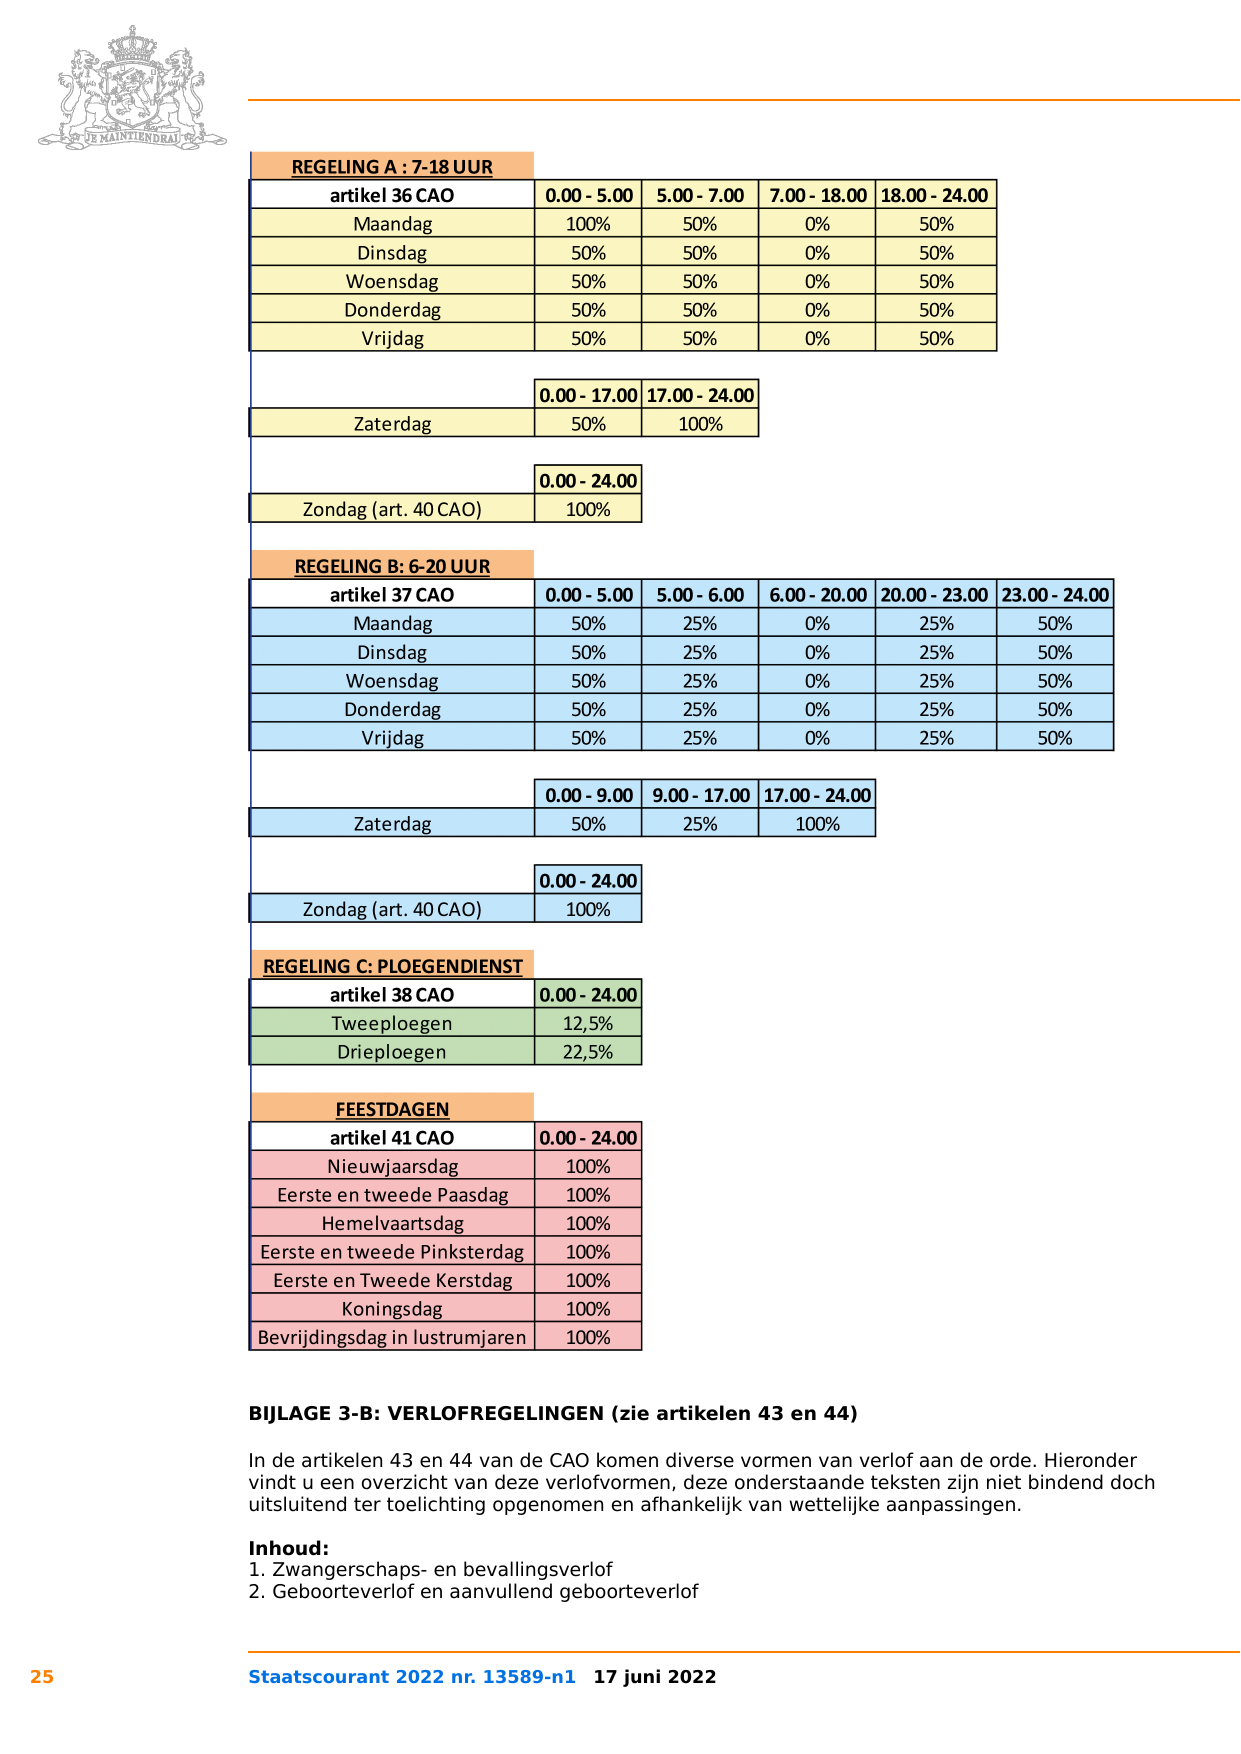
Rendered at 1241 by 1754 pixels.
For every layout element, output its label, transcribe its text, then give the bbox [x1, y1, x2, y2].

text In de artikelen 43 en 44 van de CAO komen diverse vormen van verlof aan de orde. Hieronder vindt u een overzicht van deze verlofvormen, deze onderstaande teksten zijn niet bindend doch uitsluitend ter toelichting opgenomen en afhankelijk van wettelijke aanpassingen. [248, 1449, 1163, 1516]
text 2. Geboorteverlof en aanvullend geboorteverlof [248, 1581, 1163, 1603]
text Inhoud: [248, 1537, 1163, 1559]
picture [38, 25, 227, 150]
picture [248, 151, 1117, 1351]
subtitle BIJLAGE 3-B: VERLOFREGELINGEN (zie artikelen 43 en 44) [248, 1403, 1163, 1424]
text 1. Zwangerschaps- en bevallingsverlof [248, 1559, 1163, 1581]
